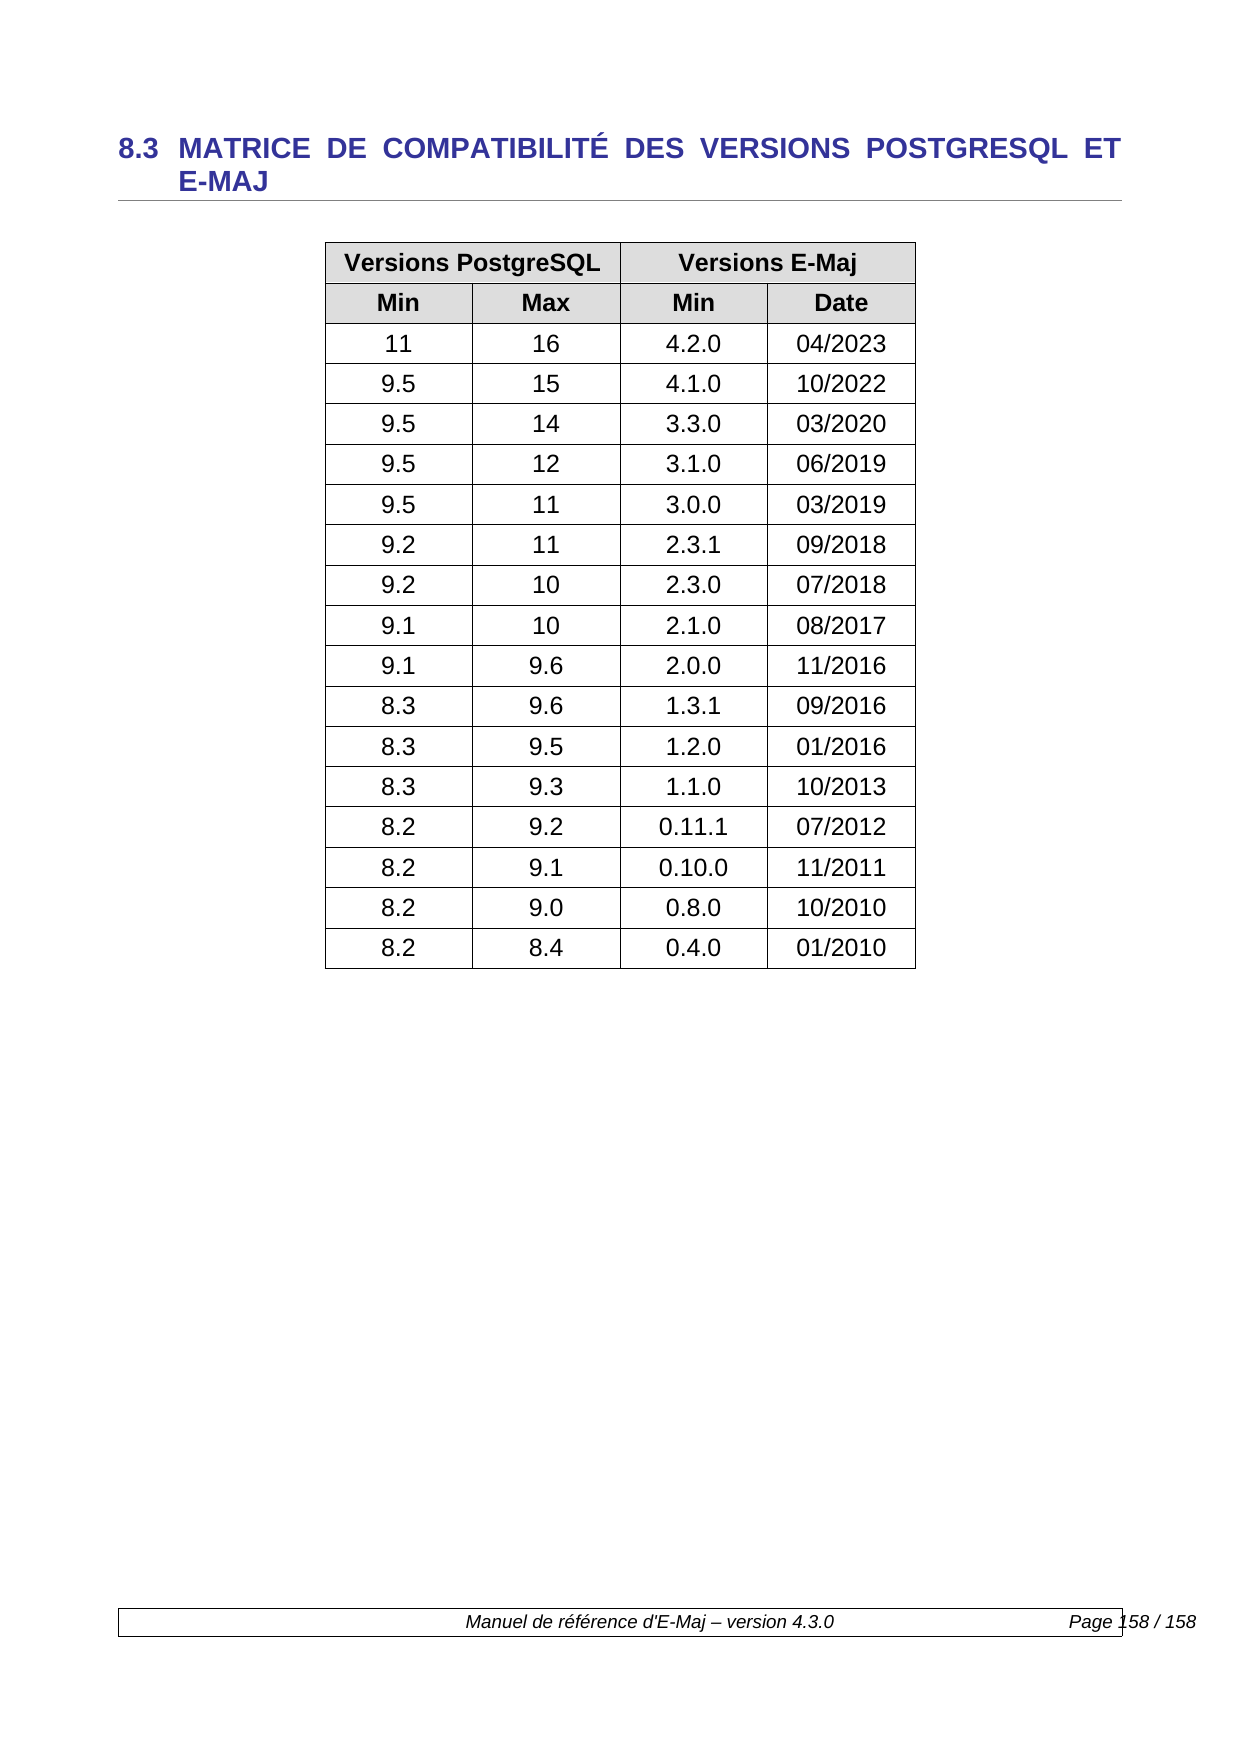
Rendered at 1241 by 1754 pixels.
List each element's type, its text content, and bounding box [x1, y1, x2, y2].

table_cell 8.3 [326, 767, 472, 806]
table_cell 2.0.0 [621, 646, 767, 686]
table_cell Date [768, 284, 915, 323]
table_cell 0.4.0 [621, 929, 767, 968]
table_cell 9.2 [326, 525, 472, 564]
table_cell 03/2020 [768, 404, 915, 444]
table_cell 9.2 [473, 807, 620, 847]
table_cell 8.2 [326, 888, 472, 927]
table_cell 9.5 [326, 445, 472, 484]
table_cell 9.5 [326, 364, 472, 403]
table_cell 07/2012 [768, 807, 915, 847]
table_cell 9.6 [473, 646, 620, 686]
table_cell 9.1 [326, 606, 472, 645]
table_cell 8.2 [326, 929, 472, 968]
table_cell 11/2011 [768, 848, 915, 887]
table_cell 2.3.0 [621, 566, 767, 605]
table_cell 09/2016 [768, 687, 915, 726]
table_cell 9.5 [473, 727, 620, 766]
table_cell 09/2018 [768, 525, 915, 564]
table_cell 01/2016 [768, 727, 915, 766]
table_cell 01/2010 [768, 929, 915, 968]
table_cell 9.5 [326, 485, 472, 524]
table_cell 2.1.0 [621, 606, 767, 645]
table_cell 3.0.0 [621, 485, 767, 524]
table_cell 8.4 [473, 929, 620, 968]
table_cell 8.2 [326, 807, 472, 847]
table_header Versions E-Maj [621, 243, 915, 282]
table_cell 9.1 [473, 848, 620, 887]
table_cell 0.8.0 [621, 888, 767, 927]
table_cell 9.1 [326, 646, 472, 686]
table_cell Min [621, 284, 767, 323]
subtitle Matrice de compatibilité des versions PostgreSQL et E‑Maj [118, 131, 1122, 200]
table_cell 2.3.1 [621, 525, 767, 564]
table_cell 15 [473, 364, 620, 403]
table_cell 07/2018 [768, 566, 915, 605]
table_cell 10/2013 [768, 767, 915, 806]
table_cell 12 [473, 445, 620, 484]
table_cell 1.2.0 [621, 727, 767, 766]
table_cell 9.2 [326, 566, 472, 605]
table_cell Max [473, 284, 620, 323]
table_cell 04/2023 [768, 324, 915, 363]
table_cell 11/2016 [768, 646, 915, 686]
table_cell 8.3 [326, 687, 472, 726]
table_cell 0.10.0 [621, 848, 767, 887]
table_cell 9.0 [473, 888, 620, 927]
table_cell 1.3.1 [621, 687, 767, 726]
table_cell 14 [473, 404, 620, 444]
table_cell 3.1.0 [621, 445, 767, 484]
table_cell 11 [473, 525, 620, 564]
table_cell 06/2019 [768, 445, 915, 484]
table_cell 8.2 [326, 848, 472, 887]
table_cell 10 [473, 606, 620, 645]
table_cell 4.1.0 [621, 364, 767, 403]
table_cell 0.11.1 [621, 807, 767, 847]
table_cell 10/2010 [768, 888, 915, 927]
table_cell 4.2.0 [621, 324, 767, 363]
table_cell 08/2017 [768, 606, 915, 645]
table_cell 16 [473, 324, 620, 363]
table_cell 3.3.0 [621, 404, 767, 444]
table_cell 10/2022 [768, 364, 915, 403]
table_cell 10 [473, 566, 620, 605]
table_cell 9.6 [473, 687, 620, 726]
table_cell 03/2019 [768, 485, 915, 524]
table_cell 8.3 [326, 727, 472, 766]
table_cell 1.1.0 [621, 767, 767, 806]
table_cell Min [326, 284, 472, 323]
table_cell 11 [473, 485, 620, 524]
table_cell 9.5 [326, 404, 472, 444]
table_cell 9.3 [473, 767, 620, 806]
table_cell 11‍ [326, 324, 472, 363]
table_header Versions PostgreSQL [326, 243, 620, 282]
